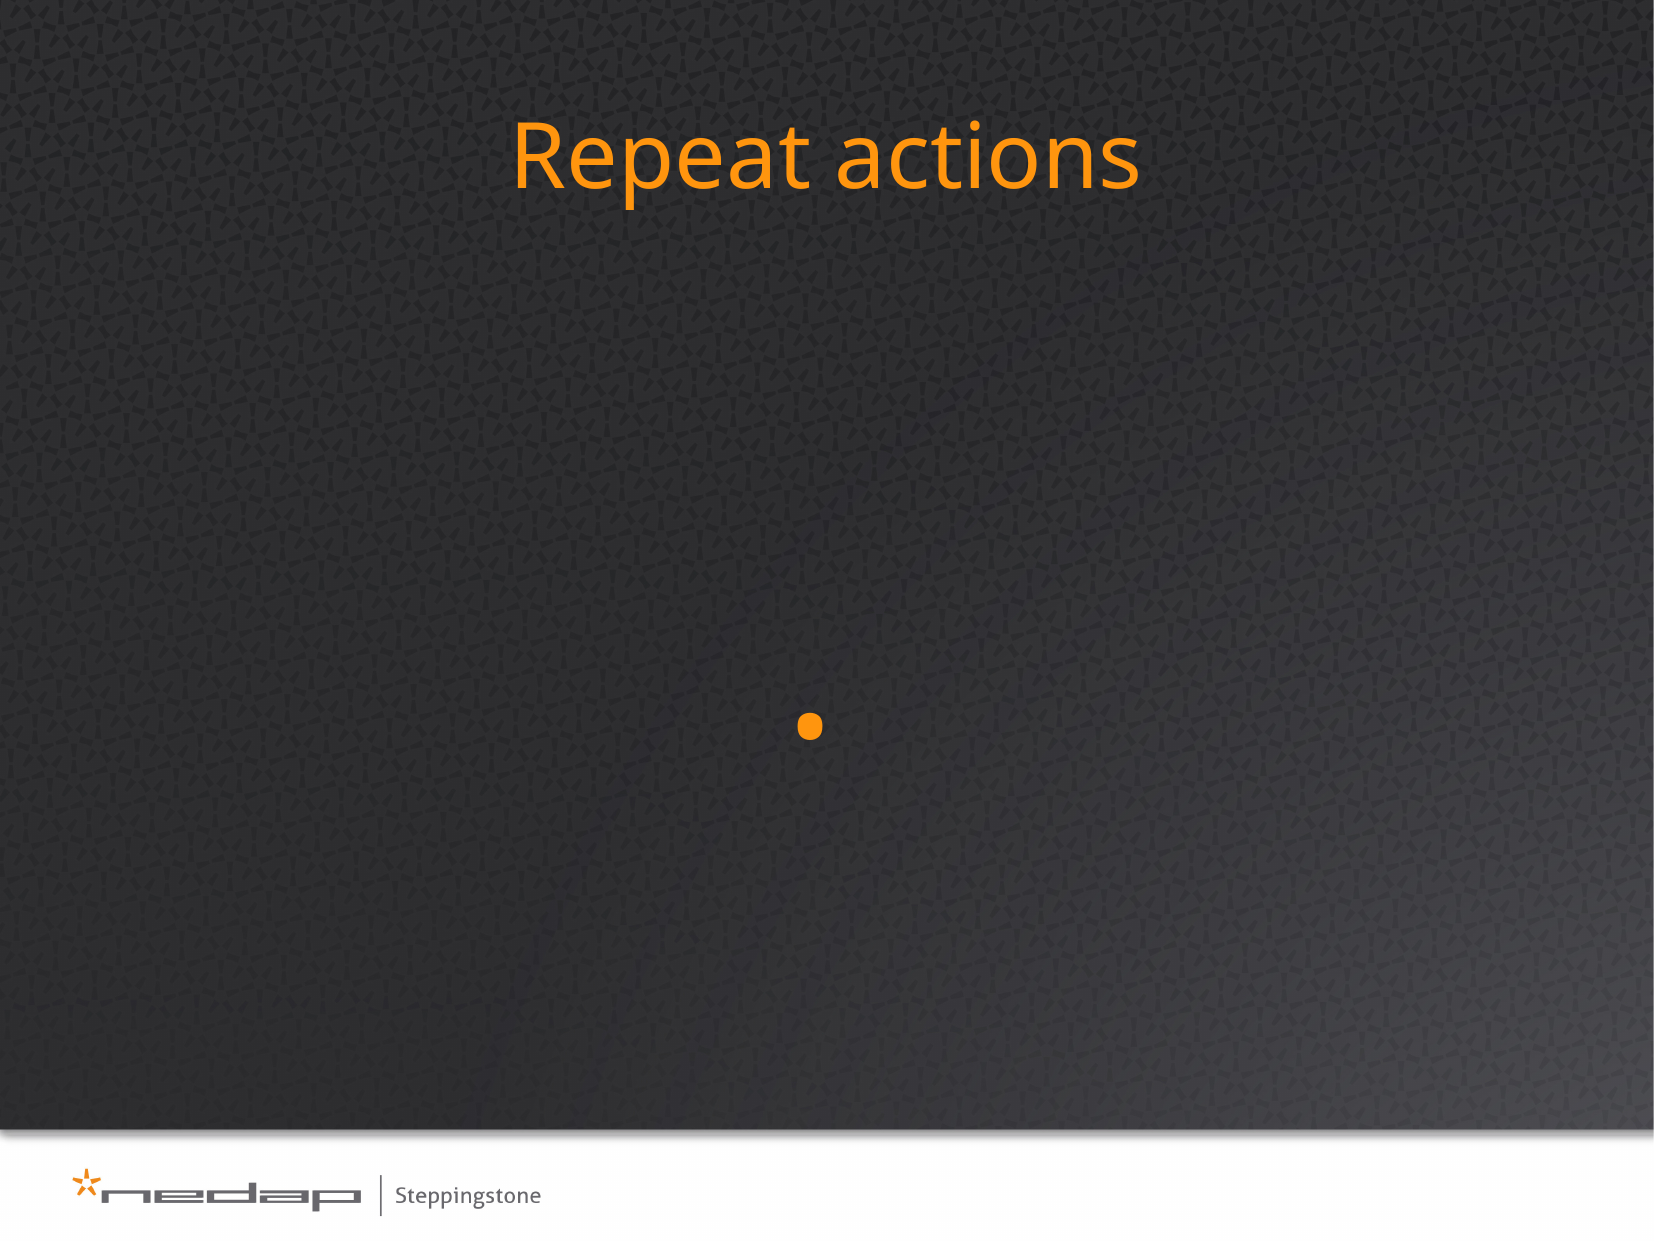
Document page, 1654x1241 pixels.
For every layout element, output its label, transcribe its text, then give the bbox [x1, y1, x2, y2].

title Repeat actions [82, 49, 1571, 257]
picture [0, 0, 1654, 1241]
table_header . [83, 290, 1538, 957]
